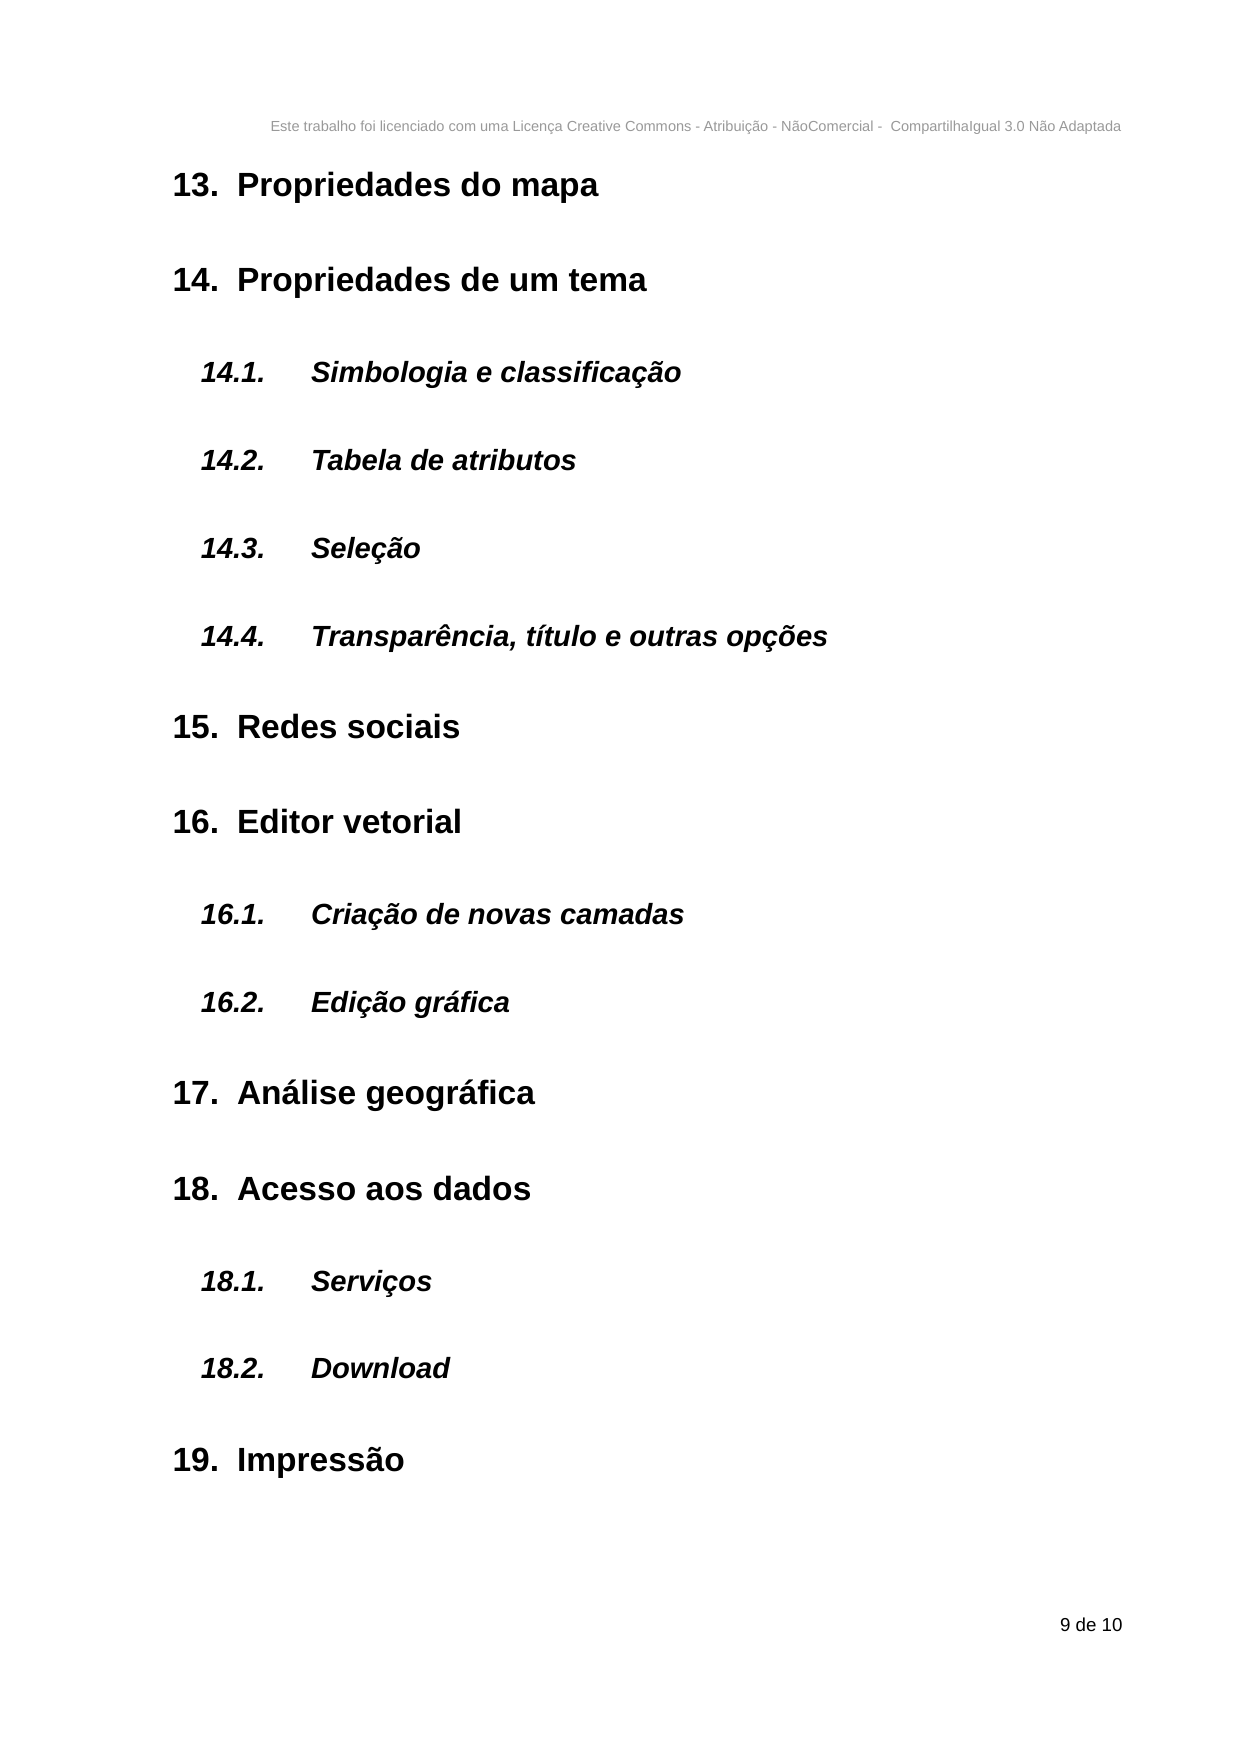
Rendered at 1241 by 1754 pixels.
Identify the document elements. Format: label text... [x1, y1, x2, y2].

subtitle Tabela de atributos [163, 443, 1077, 477]
subtitle Simbologia e classificação [163, 355, 1077, 389]
subtitle Serviços [163, 1264, 1077, 1297]
subtitle Edição gráfica [163, 985, 1077, 1019]
subtitle Transparência, título e outras opções [163, 619, 1077, 652]
subtitle Propriedades de um tema [163, 260, 1077, 298]
subtitle Criação de novas camadas [163, 897, 1077, 931]
subtitle Seleção [163, 531, 1077, 564]
subtitle Download [163, 1352, 1077, 1385]
subtitle Análise geográfica [163, 1073, 1077, 1112]
subtitle Editor vetorial [163, 802, 1077, 841]
subtitle Propriedades do mapa [163, 164, 1077, 203]
subtitle Acesso aos dados [163, 1168, 1077, 1207]
subtitle Impressão [163, 1439, 1077, 1478]
subtitle Redes sociais [163, 706, 1077, 745]
